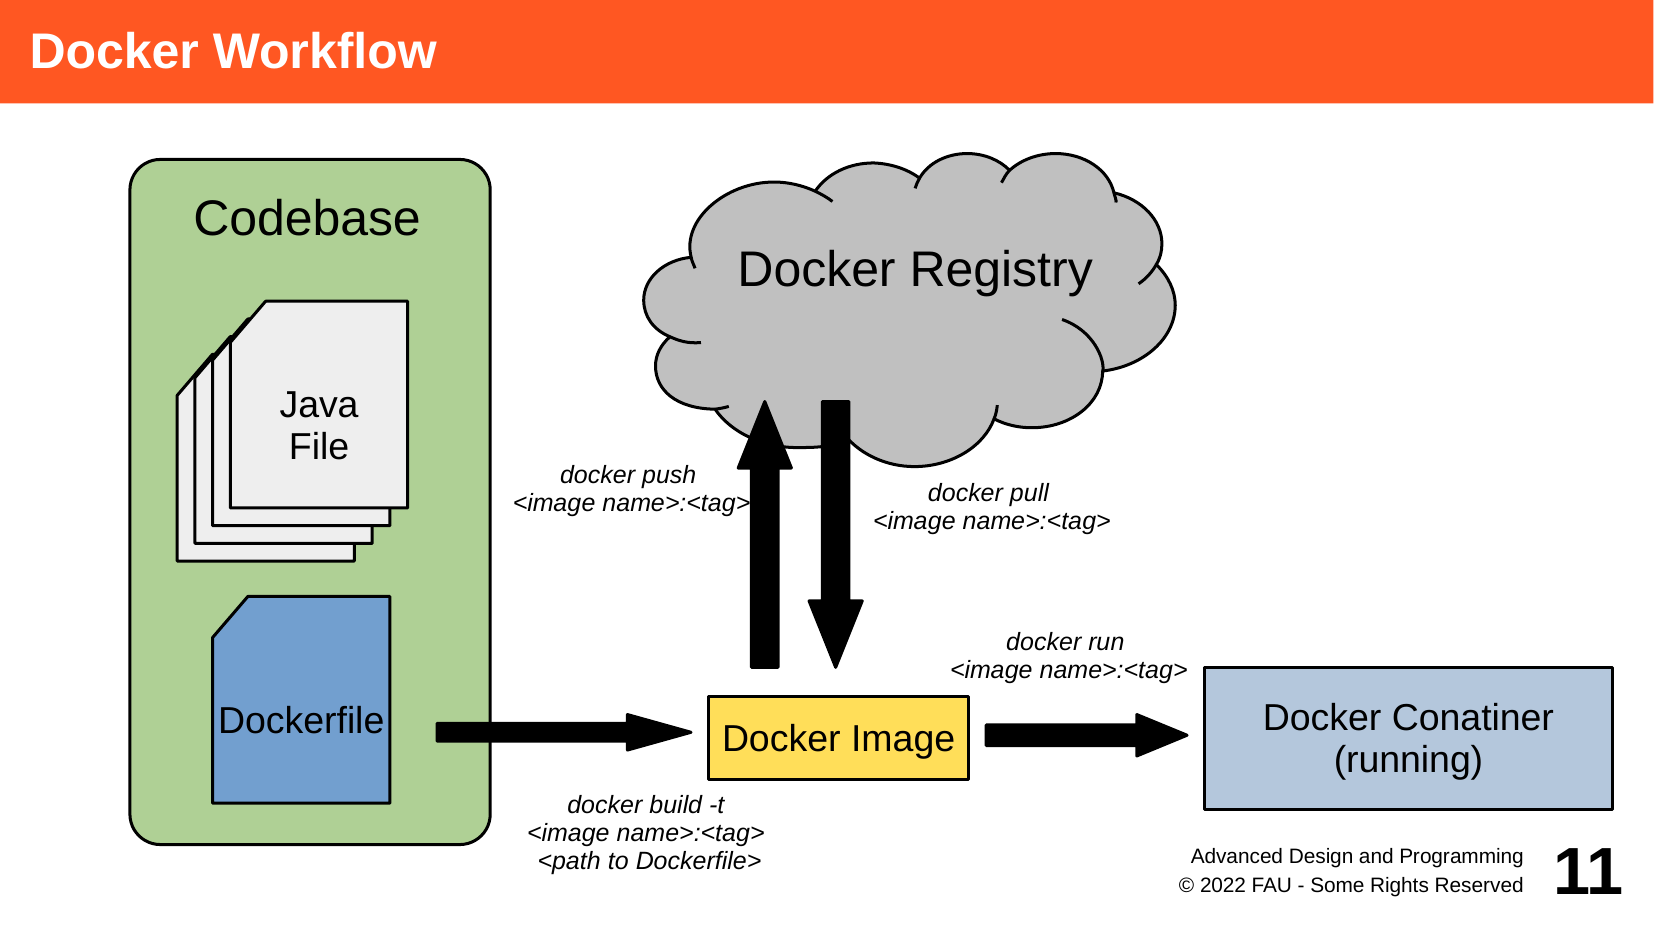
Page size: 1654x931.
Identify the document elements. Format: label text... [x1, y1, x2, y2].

text_box Docker Image [708, 696, 969, 780]
title Docker Workflow [0, 0, 1654, 104]
text_box docker build -t <image name>:<tag> <path to Dockerfile> [454, 779, 845, 887]
text_box docker run <image name>:<tag> [874, 615, 1264, 696]
text_box docker push <image name>:<tag> [437, 448, 822, 529]
text_box Dockerfile [212, 596, 390, 804]
text_box Java File [194, 336, 373, 544]
text_box Java File [177, 354, 355, 562]
text_box [809, 547, 863, 668]
text_box docker pull <image name>:<tag> [797, 466, 1188, 547]
text_box [129, 159, 692, 845]
text_box [986, 714, 1188, 756]
text_box Java File [212, 318, 390, 526]
text_box Docker Conatiner (running) [1204, 667, 1613, 810]
text_box [751, 529, 779, 668]
text_box Docker Registry [702, 201, 1128, 337]
text_box [643, 153, 1176, 466]
text_box Codebase [159, 178, 455, 259]
text_box Java File [230, 301, 408, 508]
